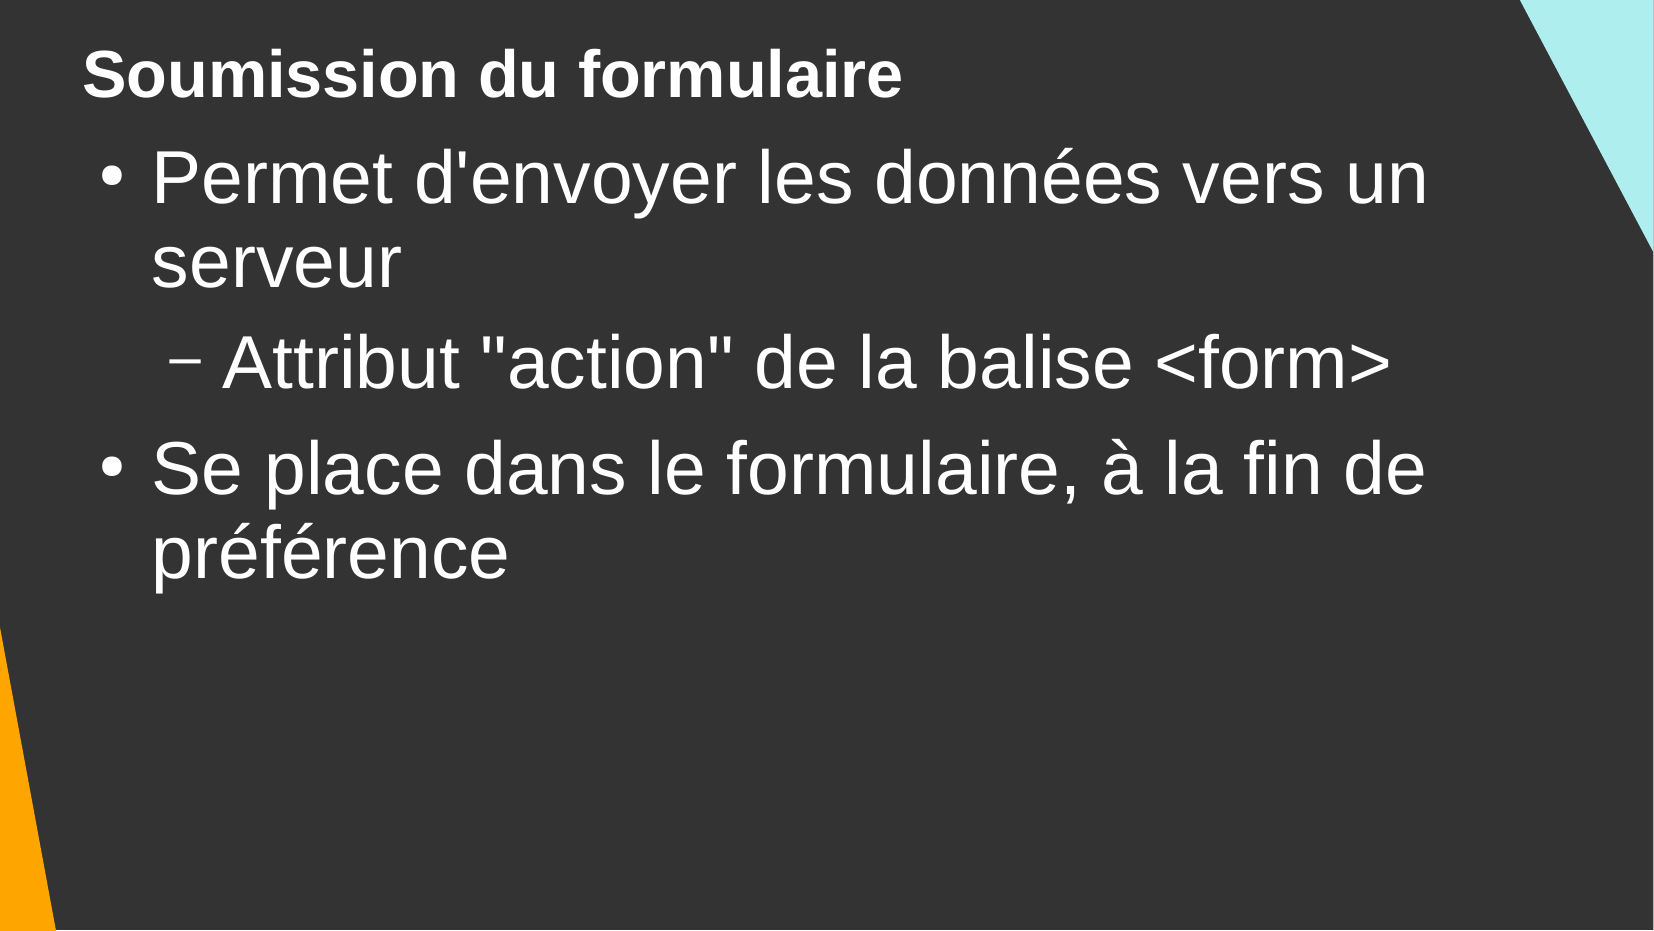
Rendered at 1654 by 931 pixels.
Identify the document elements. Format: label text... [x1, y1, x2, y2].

list Permet d'envoyer les données vers un serveur Attribut "action" de la balise <form> Se place dans le formulaire, à la fin de préférence [80, 135, 1605, 615]
text_box [1519, 0, 1654, 254]
title Soumission du formulaire [82, 37, 1571, 114]
text_box [0, 627, 57, 931]
